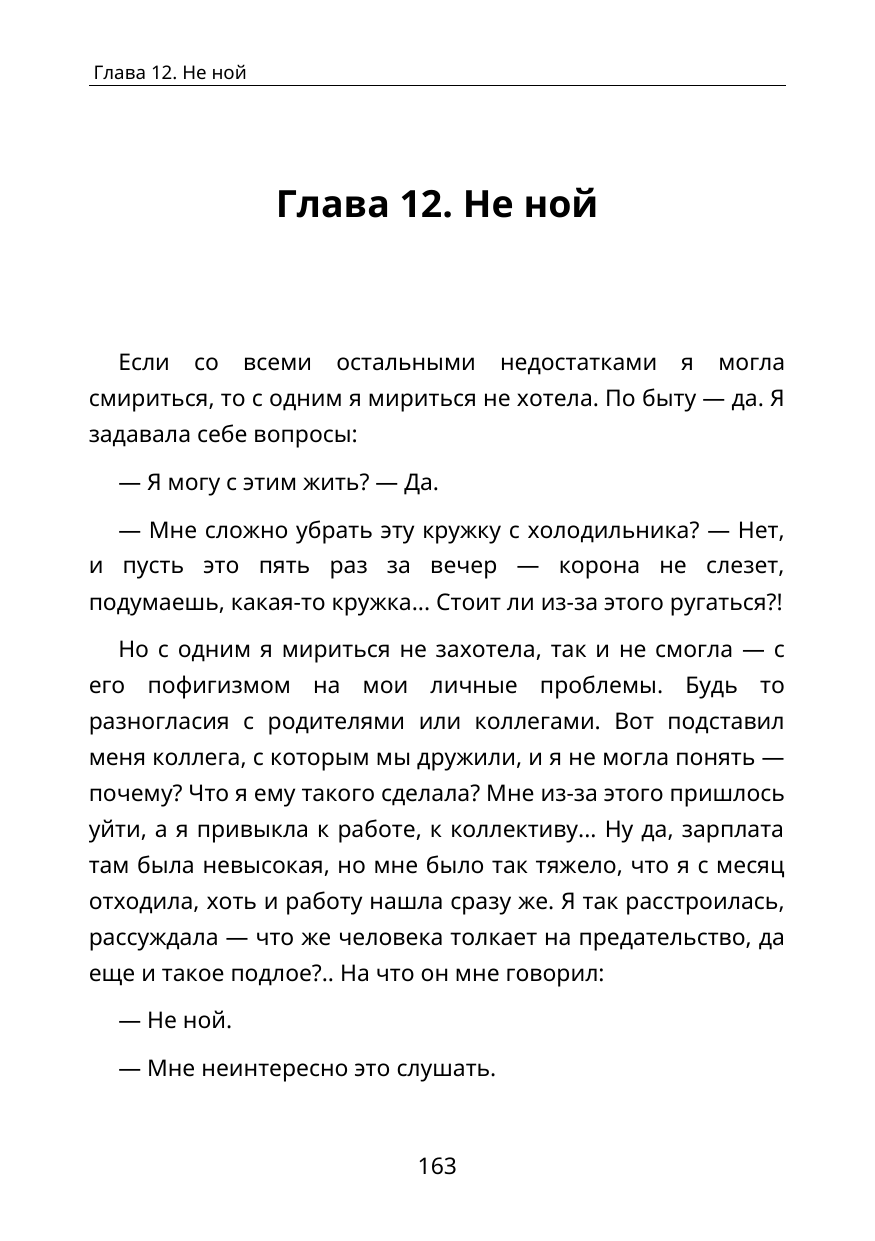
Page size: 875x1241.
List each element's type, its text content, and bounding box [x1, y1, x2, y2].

text Если со всеми остальными недостатками я могла смириться, то с одним я мириться не хотела. По быту — да. Я задавала себе вопросы: [88, 346, 786, 449]
text — Я могу с этим жить? — Да. [88, 466, 786, 497]
text — Мне неинтересно это слушать. [88, 1052, 786, 1083]
text — Мне сложно убрать эту кружку с холодильника? — Нет, и пусть это пять раз за вечер — корона не слезет, подумаешь, какая-то кружка... Стоит ли из-за этого ругаться?! [88, 513, 786, 617]
text — Не ной. [88, 1004, 786, 1036]
subtitle Глава 12. Не ной [88, 177, 786, 228]
text Но с одним я мириться не захотела, так и не смогла — с его пофигизмом на мои личные проблемы. Будь то разногласия с родителями или коллегами. Вот подставил меня коллега, с которым мы дружили, и я не могла понять — почему? Что я ему такого сделала? Мне из-за этого пришлось уйти, а я привыкла к работе, к коллективу... Ну да, зарплата там была невысокая, но мне было так тяжело, что я с месяц отходила, хоть и работу нашла сразу же. Я так расстроилась, рассуждала — что же человека толкает на предательство, да еще и такое подлое?.. На что он мне говорил: [88, 633, 786, 988]
